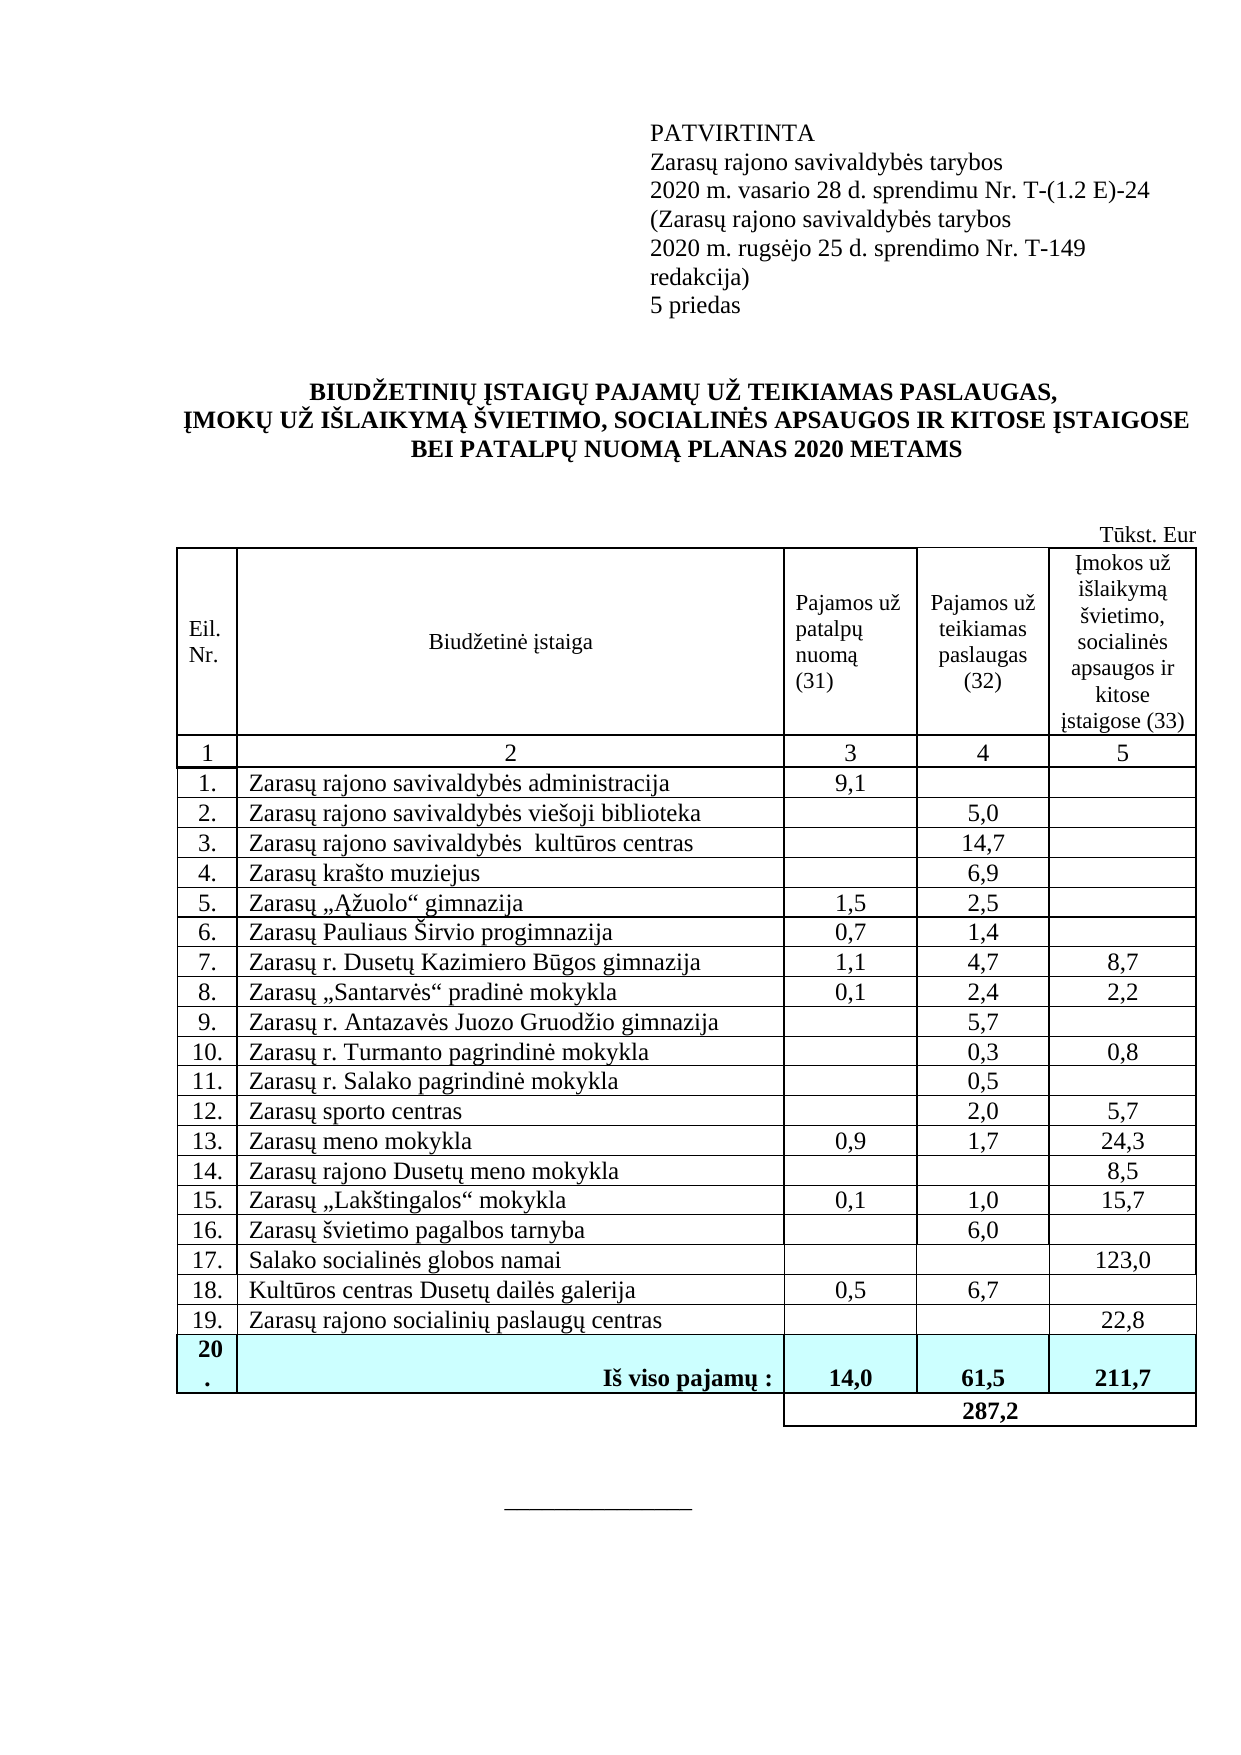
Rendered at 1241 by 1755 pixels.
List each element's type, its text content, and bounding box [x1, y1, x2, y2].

table_cell Zarasų meno mokykla [238, 1126, 783, 1155]
table_cell [1050, 1215, 1195, 1244]
table_cell 15,7 [1050, 1186, 1195, 1214]
table_cell 5,7 [1050, 1096, 1195, 1125]
table_cell 2,0 [918, 1096, 1048, 1125]
table_cell 9. [178, 1007, 236, 1036]
table_cell 11. [178, 1066, 236, 1095]
table_cell 6,7 [917, 1275, 1049, 1304]
table_cell [785, 828, 916, 857]
table_cell 1. [178, 769, 236, 797]
table_cell 0,8 [1050, 1037, 1195, 1065]
table_cell [785, 1037, 916, 1065]
table_cell [785, 1305, 916, 1333]
table_cell 4. [178, 858, 236, 887]
table_cell 1,0 [918, 1186, 1048, 1214]
text 2020 m. rugsėjo 25 d. sprendimo Nr. T-149 [650, 233, 1196, 262]
table_header Biudžetinė įstaiga [238, 549, 783, 733]
table_cell Zarasų rajono savivaldybės viešoji biblioteka [238, 798, 783, 827]
table_cell [1050, 918, 1195, 946]
table_cell Zarasų Pauliaus Širvio progimnazija [238, 918, 783, 946]
table_cell [785, 1096, 916, 1125]
table_cell Zarasų „Santarvės“ pradinė mokykla [238, 977, 783, 1006]
table_header Įmokos už išlaikymą švietimo, socialinės apsaugos ir kitose įstaigose (33) [1050, 549, 1195, 733]
table_cell 6,9 [918, 858, 1048, 887]
table_cell 61,5 [918, 1335, 1048, 1392]
text ĮMOKŲ UŽ IŠLAIKYMĄ ŠVIETIMO, SOCIALINĖS APSAUGOS IR KITOSE ĮSTAIGOSE BEI PATALPŲ NUOMĄ PLANAS 2020 METAMS [177, 406, 1196, 463]
table_cell [785, 858, 916, 887]
table_cell [918, 768, 1048, 797]
table_cell 9,1 [785, 768, 916, 797]
text 2020 m. vasario 28 d. sprendimu Nr. T-(1.2 E)-24 [650, 176, 1196, 204]
text PATVIRTINTA [650, 118, 1196, 147]
table_cell 14. [178, 1156, 236, 1184]
table_header Pajamos už teikiamas paslaugas (32) [918, 548, 1048, 733]
table_cell [177, 1394, 237, 1425]
table_cell 3. [178, 828, 236, 857]
table_cell 0,1 [785, 977, 916, 1006]
table_cell 5,7 [918, 1007, 1048, 1036]
text redakcija) [650, 262, 1196, 291]
table_cell 15. [178, 1186, 236, 1214]
table_cell [1050, 828, 1195, 857]
table_cell 14,0 [785, 1335, 916, 1392]
text Zarasų rajono savivaldybės tarybos [650, 147, 1196, 176]
table_cell 13. [178, 1126, 236, 1155]
table_cell 123,0 [1050, 1245, 1195, 1274]
table_cell Zarasų rajono savivaldybės kultūros centras [238, 828, 783, 857]
table_cell 10. [178, 1037, 236, 1065]
table_cell 4 [918, 736, 1048, 766]
table_cell 5 [1050, 736, 1195, 766]
table_cell Zarasų „Ąžuolo“ gimnazija [238, 888, 783, 916]
table_cell [785, 1007, 916, 1036]
table_cell 18. [178, 1275, 237, 1304]
table_cell 0,5 [918, 1066, 1048, 1095]
text 5 priedas [650, 291, 1196, 319]
table_cell [1050, 1066, 1195, 1095]
table_cell [1050, 888, 1195, 916]
table_cell 8. [178, 977, 236, 1006]
table_cell [785, 798, 916, 827]
table_cell 1,4 [918, 918, 1048, 946]
table_cell 24,3 [1050, 1126, 1195, 1155]
table_cell 0,9 [785, 1126, 916, 1155]
table_cell 3 [785, 736, 916, 766]
table_cell [918, 1156, 1048, 1184]
text (Zarasų rajono savivaldybės tarybos [650, 204, 1196, 233]
table_cell 2. [178, 798, 236, 827]
text _______________ [0, 1484, 1196, 1513]
table_cell Kultūros centras Dusetų dailės galerija [238, 1275, 784, 1304]
table_cell 2,4 [918, 977, 1048, 1006]
table_cell Zarasų „Lakštingalos“ mokykla [238, 1186, 783, 1214]
table_cell Zarasų krašto muziejus [238, 858, 783, 887]
table_cell 1,5 [785, 888, 916, 916]
table_cell 0,7 [785, 918, 916, 946]
table_cell [1050, 1275, 1196, 1304]
table_cell 1,1 [785, 947, 916, 976]
table_cell [785, 1215, 916, 1244]
text Tūkst. Eur [177, 521, 1196, 547]
table_cell 211,7 [1050, 1335, 1195, 1392]
table_cell [785, 1066, 916, 1095]
table_cell Salako socialinės globos namai [238, 1245, 784, 1274]
table_header Eil. Nr. [178, 549, 236, 733]
table_cell 8,5 [1050, 1156, 1195, 1184]
table_cell Zarasų sporto centras [238, 1096, 783, 1125]
table_cell 0,1 [785, 1186, 916, 1214]
table_cell Zarasų rajono savivaldybės administracija [238, 768, 783, 797]
table_cell 7. [178, 947, 236, 976]
table_cell Zarasų rajono socialinių paslaugų centras [238, 1305, 784, 1333]
table_cell 20. [178, 1335, 236, 1392]
table_cell 14,7 [918, 828, 1048, 857]
table_cell 8,7 [1050, 947, 1195, 976]
table_cell [1050, 1007, 1195, 1036]
table_cell 5. [178, 888, 236, 916]
table_cell 2,5 [918, 888, 1048, 916]
table_cell 16. [178, 1215, 236, 1244]
table_header Pajamos už patalpų nuomą (31) [785, 549, 916, 733]
table_cell 0,5 [785, 1275, 916, 1304]
text BIUDŽETINIŲ ĮSTAIGŲ PAJAMŲ UŽ TEIKIAMAS PASLAUGAS, [177, 377, 1196, 406]
table_cell [237, 1394, 783, 1425]
table_cell [917, 1305, 1049, 1333]
table_cell Iš viso pajamų : [238, 1335, 783, 1392]
table_cell 6. [178, 918, 236, 946]
table_cell 2,2 [1050, 977, 1195, 1006]
table_cell 17. [178, 1245, 236, 1274]
table_cell 287,2 [785, 1394, 1195, 1425]
table_cell Zarasų rajono Dusetų meno mokykla [238, 1156, 783, 1184]
table_cell 1 [178, 736, 236, 766]
table_cell Zarasų r. Salako pagrindinė mokykla [238, 1066, 783, 1095]
table_cell [785, 1245, 916, 1274]
table_cell 1,7 [918, 1126, 1048, 1155]
table_cell Zarasų r. Antazavės Juozo Gruodžio gimnazija [238, 1007, 783, 1036]
table_cell Zarasų r. Dusetų Kazimiero Būgos gimnazija [238, 947, 783, 976]
table_cell [917, 1245, 1049, 1274]
table_cell [1050, 798, 1195, 827]
table_cell Zarasų r. Turmanto pagrindinė mokykla [238, 1037, 783, 1065]
table_cell 0,3 [918, 1037, 1048, 1065]
table_cell Zarasų švietimo pagalbos tarnyba [238, 1215, 783, 1244]
table_cell 12. [178, 1096, 236, 1125]
table_cell [785, 1156, 916, 1184]
table_cell 4,7 [918, 947, 1048, 976]
table_cell [1050, 858, 1195, 887]
table_cell 2 [238, 736, 783, 766]
table_cell 5,0 [918, 798, 1048, 827]
table_cell [1050, 768, 1195, 797]
table_cell 19. [178, 1305, 237, 1333]
table_cell 6,0 [918, 1215, 1048, 1244]
table_cell 22,8 [1050, 1305, 1196, 1333]
